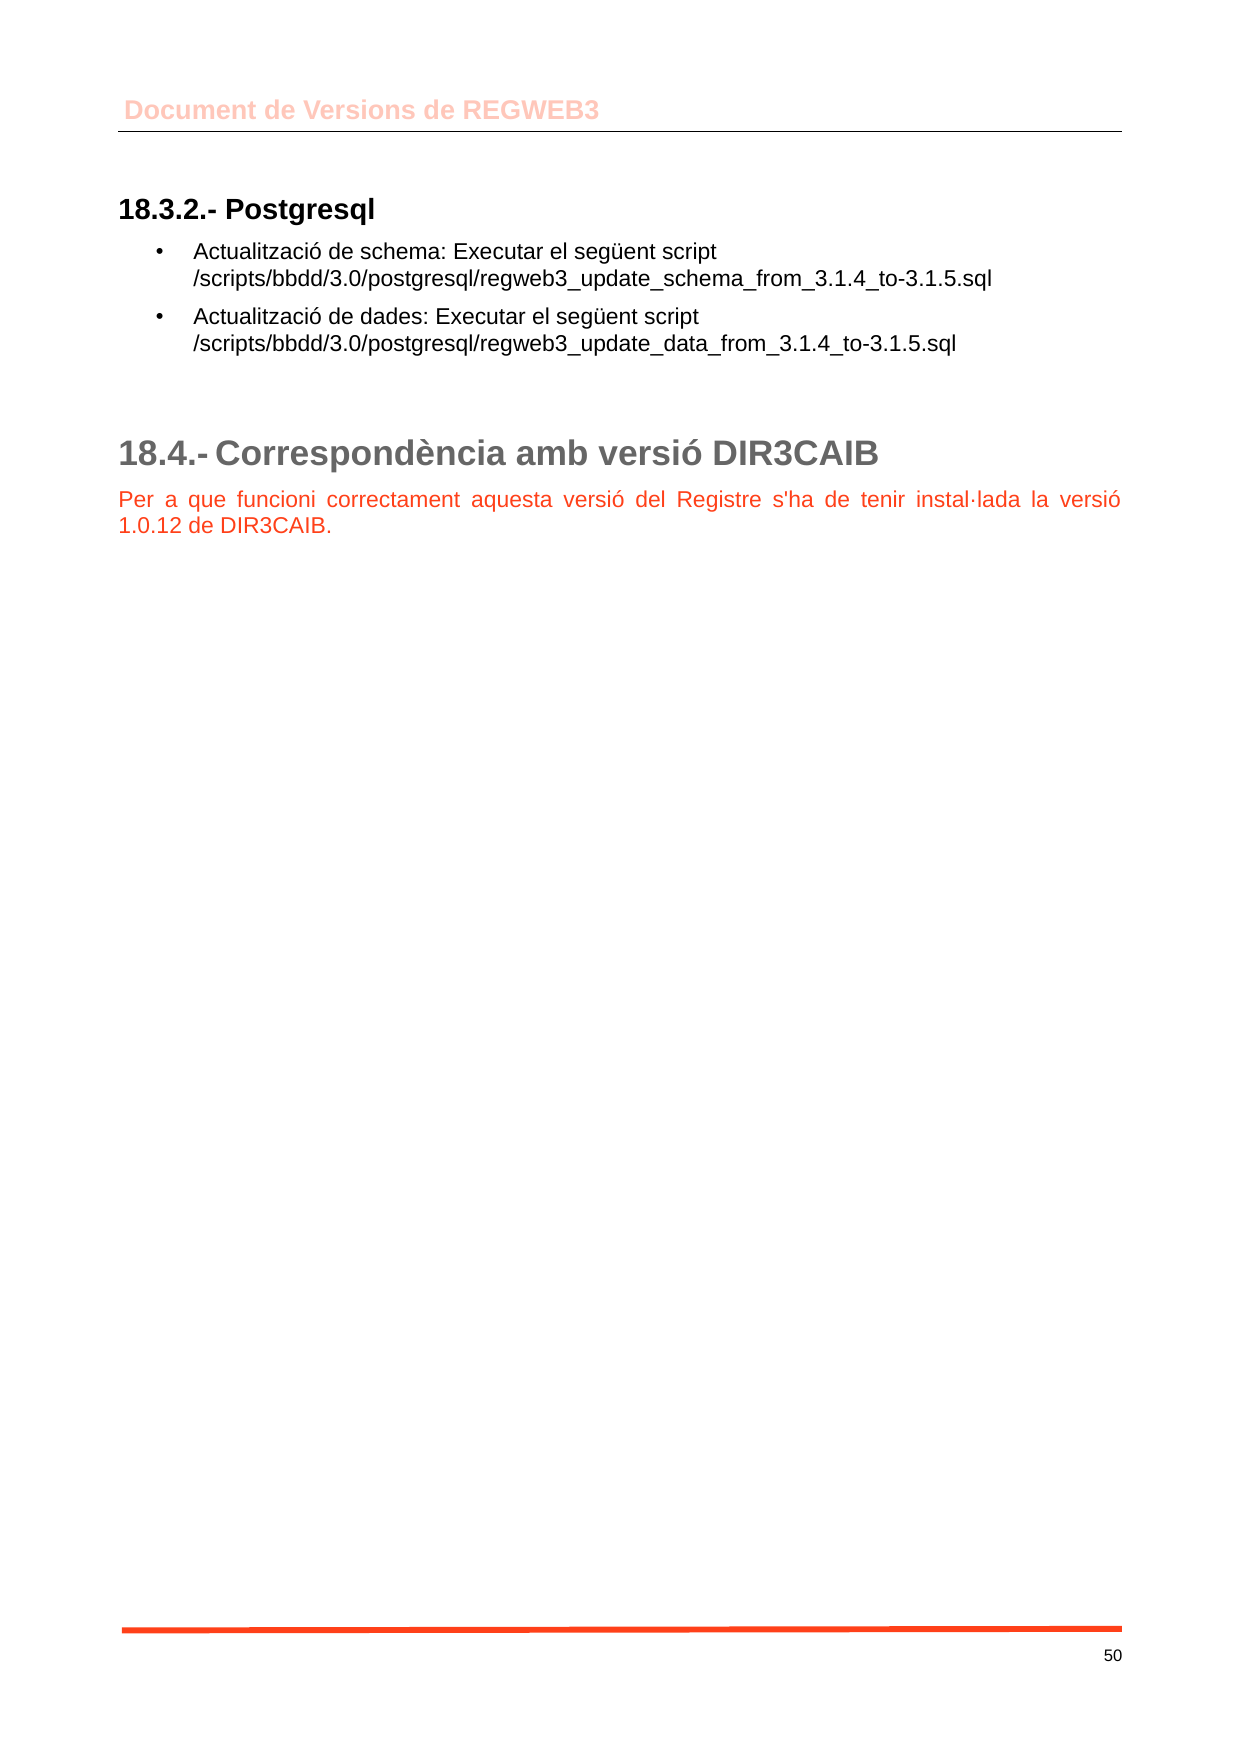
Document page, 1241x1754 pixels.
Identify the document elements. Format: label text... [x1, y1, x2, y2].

subtitle Correspondència amb versió DIR3CAIB [118, 432, 1122, 473]
subtitle Postgresql [118, 192, 1122, 226]
list Actualització de dades: Executar el següent script /scripts/bbdd/3.0/postgresql/regweb3_update_data_from_3.1.4_to-3.1.5.sql [156, 303, 1122, 356]
list Actualització de schema: Executar el següent script /scripts/bbdd/3.0/postgresql/regweb3_update_schema_from_3.1.4_to-3.1.5.sql [156, 238, 1122, 291]
text Per a que funcioni correctament aquesta versió del Registre s'ha de tenir instal·lada la versió 1.0.12 de DIR3CAIB. [118, 486, 1122, 538]
